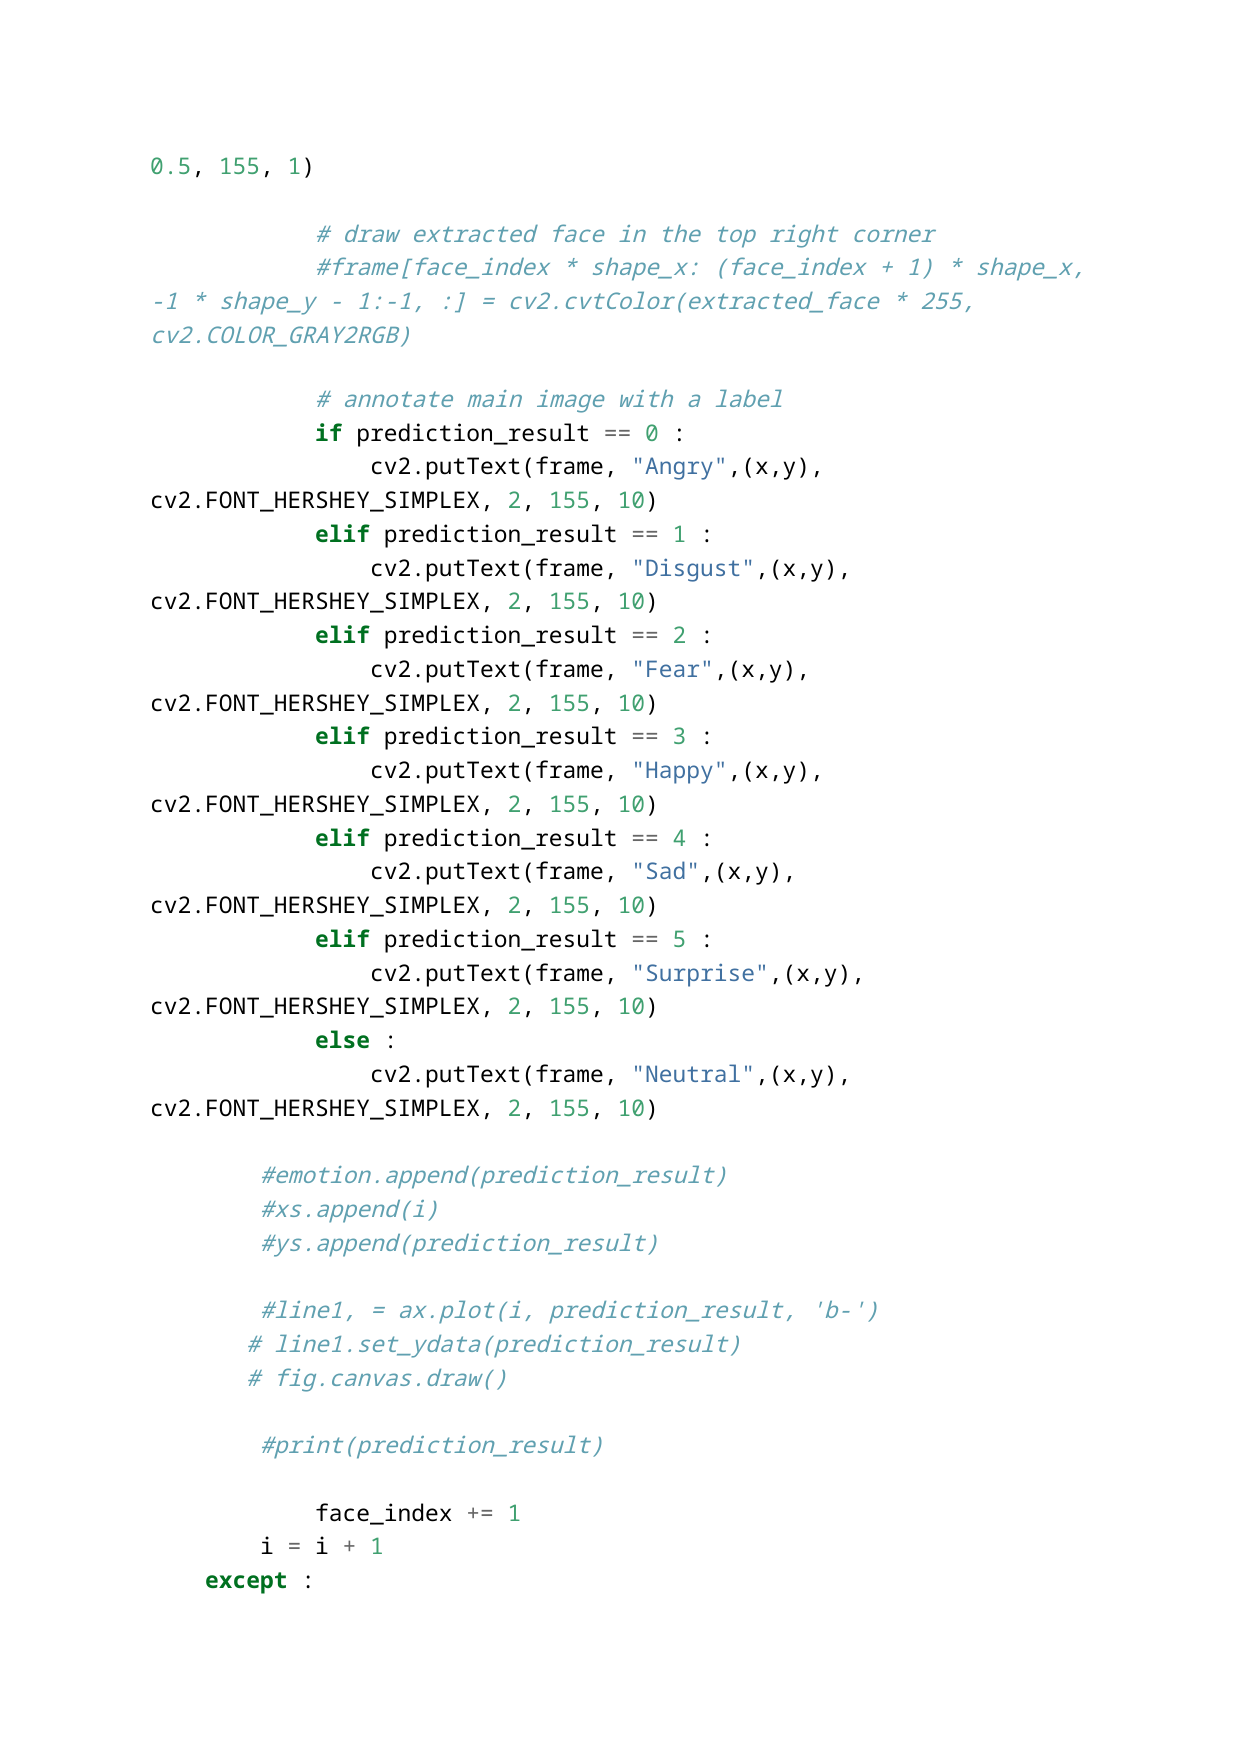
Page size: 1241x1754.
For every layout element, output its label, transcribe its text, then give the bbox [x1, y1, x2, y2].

text 0.5, 155, 1) # draw extracted face in the top right corner #frame[face_index * shape_x: (face_index + 1) * shape_x, -1 * shape_y - 1:-1, :] = cv2.cvtColor(extracted_face * 255, cv2.COLOR_GRAY2RGB) # annotate main image with a label if prediction_result == 0 : cv2.putText(frame, "Angry",(x,y), cv2.FONT_HERSHEY_SIMPLEX, 2, 155, 10) elif prediction_result == 1 : cv2.putText(frame, "Disgust",(x,y), cv2.FONT_HERSHEY_SIMPLEX, 2, 155, 10) elif prediction_result == 2 : cv2.putText(frame, "Fear",(x,y), cv2.FONT_HERSHEY_SIMPLEX, 2, 155, 10) elif prediction_result == 3 : cv2.putText(frame, "Happy",(x,y), cv2.FONT_HERSHEY_SIMPLEX, 2, 155, 10) elif prediction_result == 4 : cv2.putText(frame, "Sad",(x,y), cv2.FONT_HERSHEY_SIMPLEX, 2, 155, 10) elif prediction_result == 5 : cv2.putText(frame, "Surprise",(x,y), cv2.FONT_HERSHEY_SIMPLEX, 2, 155, 10) else : cv2.putText(frame, "Neutral",(x,y), cv2.FONT_HERSHEY_SIMPLEX, 2, 155, 10) #emotion.append(prediction_result) #xs.append(i) #ys.append(prediction_result) #line1, = ax.plot(i, prediction_result, 'b-') # line1.set_ydata(prediction_result) # fig.canvas.draw() #print(prediction_result) face_index += 1 i = i + 1 except : [150, 150, 1090, 1595]
